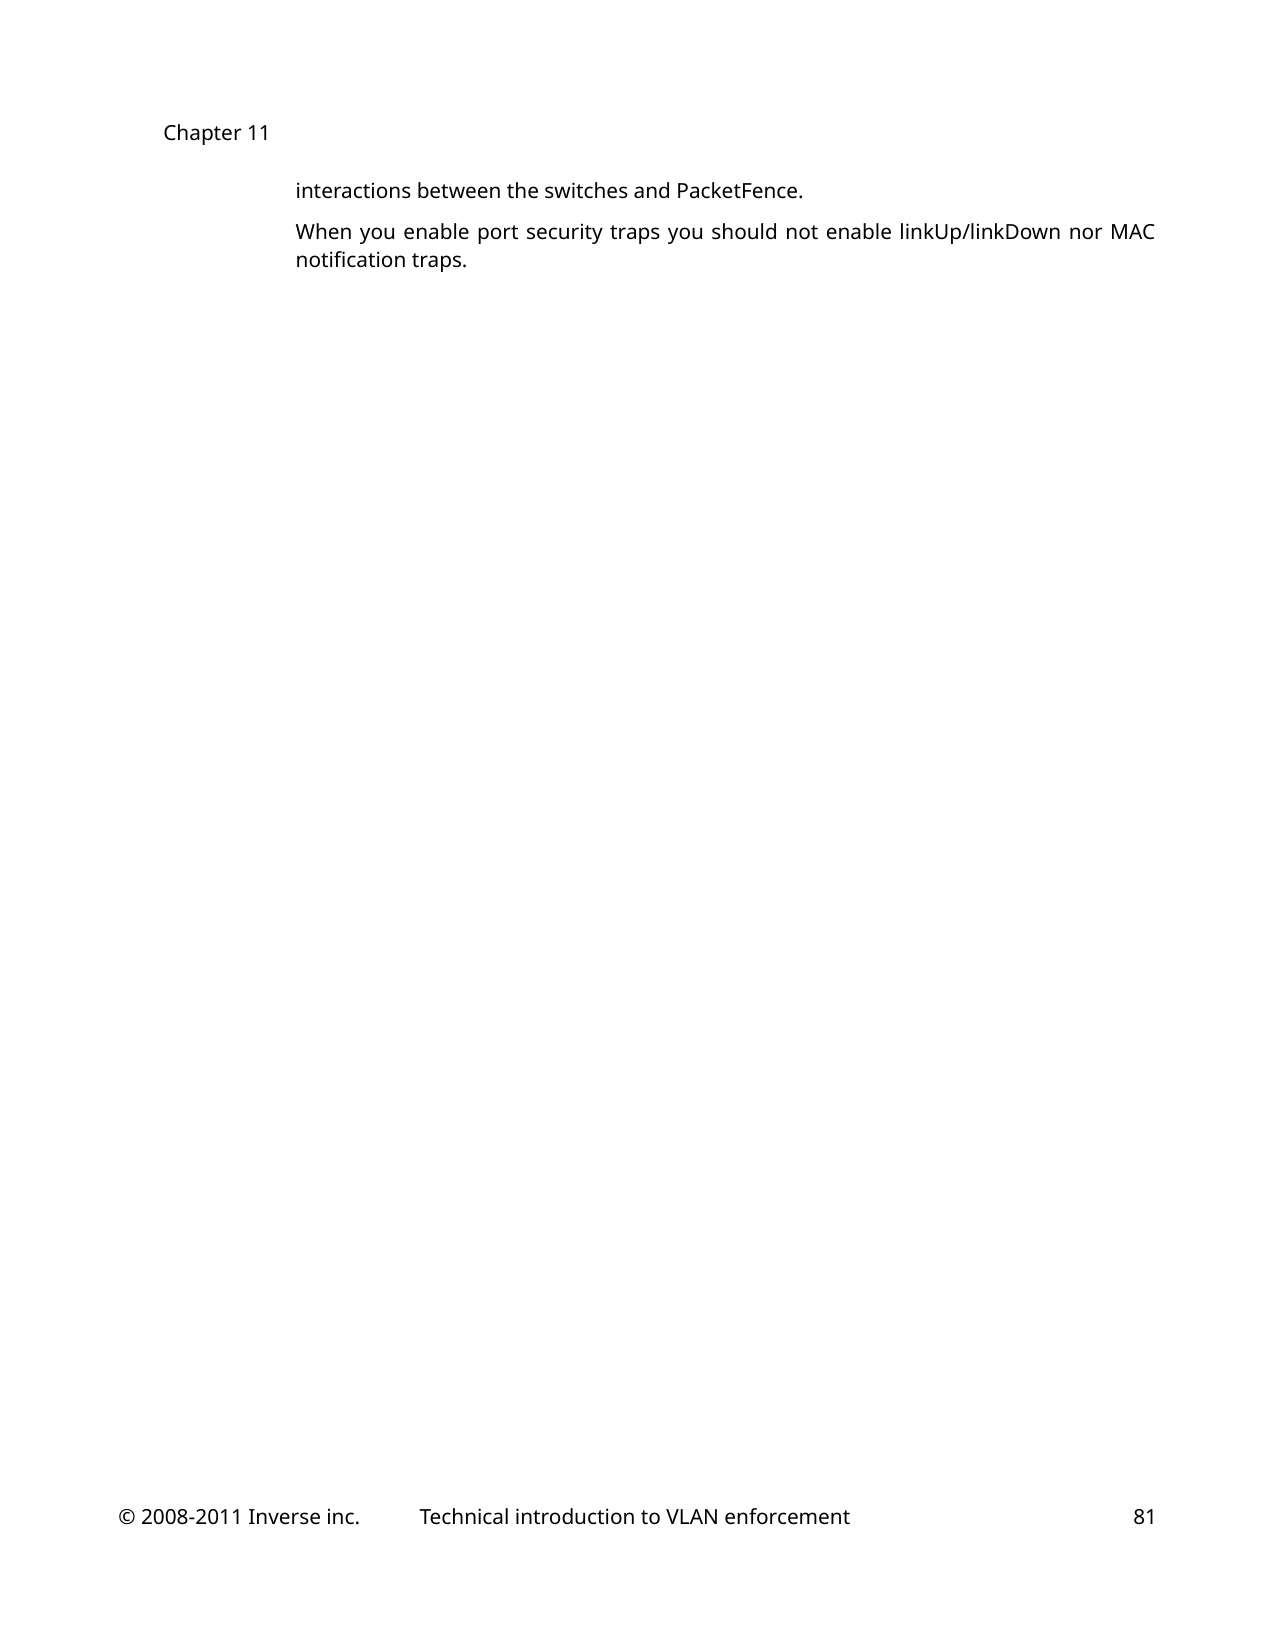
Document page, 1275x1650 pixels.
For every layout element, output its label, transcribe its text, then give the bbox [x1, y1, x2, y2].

text interactions between the switches and PacketFence. [295, 176, 1157, 204]
text When you enable port security traps you should not enable linkUp/linkDown nor MAC notification traps. [295, 217, 1157, 274]
